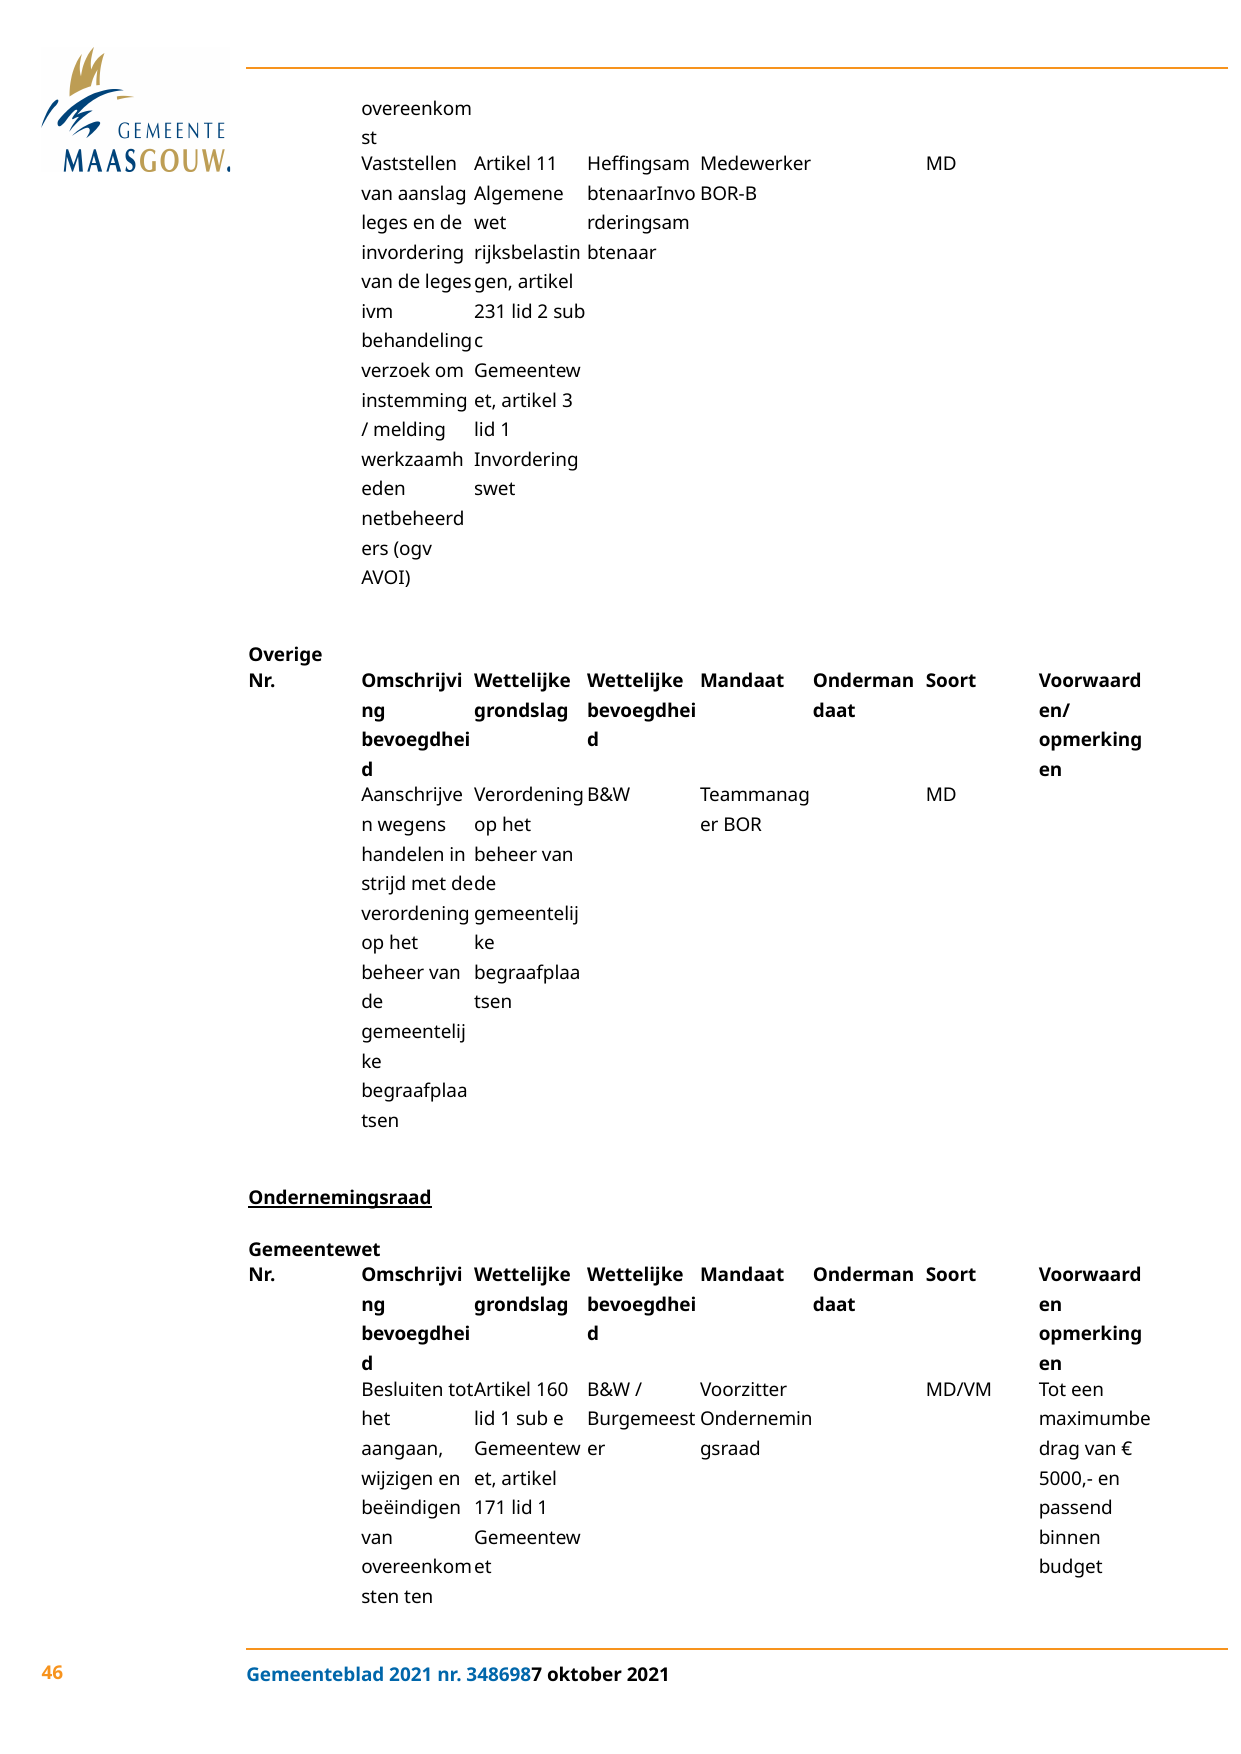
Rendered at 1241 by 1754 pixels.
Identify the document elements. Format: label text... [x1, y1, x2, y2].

table_cell Wettelijke grondslag [474, 1261, 587, 1376]
table_cell [813, 1210, 926, 1236]
table_cell Gemeentewet [248, 1236, 474, 1261]
table_cell [926, 1159, 1038, 1184]
table_cell [361, 590, 474, 616]
table_cell [926, 1210, 1038, 1236]
table_cell [1039, 1236, 1152, 1261]
table_cell [1039, 641, 1152, 667]
table_cell [1039, 150, 1152, 590]
table_cell [474, 1184, 587, 1210]
table_cell Soort [926, 667, 1038, 782]
table_cell [1039, 1159, 1152, 1184]
table_cell [700, 590, 813, 616]
table_cell Wettelijke grondslag [474, 667, 587, 782]
table_cell [587, 1159, 700, 1184]
table_cell [1039, 95, 1152, 150]
table_cell [474, 590, 587, 616]
table_cell [813, 1133, 926, 1158]
table_cell [1039, 590, 1152, 616]
table_cell [248, 782, 361, 1133]
table_cell Ondermandaat [813, 1261, 926, 1376]
table_cell [248, 1210, 361, 1236]
table_cell [474, 641, 587, 667]
table_cell [248, 590, 361, 616]
table_cell Ondernemingsraad [248, 1184, 474, 1210]
table_cell [248, 95, 361, 150]
table_cell [587, 641, 700, 667]
table_cell [813, 95, 926, 150]
table_cell [813, 1184, 926, 1210]
table_cell [474, 1210, 587, 1236]
table_cell Teammanager BOR [700, 782, 813, 1133]
table_cell [700, 1236, 813, 1261]
table_cell [248, 1133, 361, 1158]
table_cell [926, 641, 1038, 667]
table_cell [926, 1236, 1038, 1261]
table_cell B&W [587, 782, 700, 1133]
table_cell [813, 150, 926, 590]
table_cell [700, 1133, 813, 1158]
table_cell [587, 616, 700, 641]
table_cell Tot een maximumbedrag van € 5000,- en passend binnen budget [1039, 1376, 1152, 1609]
table_cell MD [926, 150, 1038, 590]
table_cell Mandaat [700, 667, 813, 782]
table_cell [1039, 1210, 1152, 1236]
table_cell Voorwaarden/opmerkingen [1039, 667, 1152, 782]
table_cell [813, 641, 926, 667]
table_cell [700, 95, 813, 150]
table_cell [361, 1210, 474, 1236]
table_cell [700, 616, 813, 641]
table_cell [813, 782, 926, 1133]
table_cell [1039, 616, 1152, 641]
picture [41, 47, 231, 172]
table_cell [926, 95, 1038, 150]
table_cell [926, 616, 1038, 641]
table_cell Besluiten tot het aangaan, wijzigen en beëindigen van overeenkomsten ten [361, 1376, 474, 1609]
table_cell [474, 95, 587, 150]
table_cell [587, 590, 700, 616]
table_cell Artikel 11 Algemene wet rijksbelastingen, artikel 231 lid 2 sub c Gemeentewet, artikel 3 lid 1 Invorderingswet [474, 150, 587, 590]
table_cell [700, 1210, 813, 1236]
table_cell [813, 1376, 926, 1609]
table_cell [474, 1159, 587, 1184]
table_cell Wettelijke bevoegdheid [587, 1261, 700, 1376]
table_cell [813, 1236, 926, 1261]
table_cell [926, 590, 1038, 616]
table_cell HeffingsambtenaarInvorderingsambtenaar [587, 150, 700, 590]
table_cell Vaststellen van aanslag leges en de invordering van de leges ivm behandeling verzoek om instemming / melding werkzaamheden netbeheerders (ogv AVOI) [361, 150, 474, 590]
table_cell Nr. [248, 667, 361, 782]
table_cell [361, 1133, 474, 1158]
table_cell [361, 616, 474, 641]
table_cell Wettelijke bevoegdheid [587, 667, 700, 782]
table_cell [813, 616, 926, 641]
table_cell [587, 1210, 700, 1236]
table_cell [474, 616, 587, 641]
table_cell Overige [248, 641, 474, 667]
table_cell Omschrijving bevoegdheid [361, 667, 474, 782]
table_cell Omschrijving bevoegdheid [361, 1261, 474, 1376]
table_cell [474, 1133, 587, 1158]
table_cell [587, 1184, 700, 1210]
table_cell [361, 1159, 474, 1184]
table_cell Nr. [248, 1261, 361, 1376]
table_cell [926, 1184, 1038, 1210]
table_cell Ondermandaat [813, 667, 926, 782]
table_cell Verordening op het beheer van de gemeentelijke begraafplaatsen [474, 782, 587, 1133]
table_cell [587, 95, 700, 150]
table_cell Aanschrijven wegens handelen in strijd met de verordening op het beheer van de gemeentelijke begraafplaatsen [361, 782, 474, 1133]
table_cell Voorwaarden opmerkingen [1039, 1261, 1152, 1376]
table_cell [587, 1133, 700, 1158]
table_cell Soort [926, 1261, 1038, 1376]
table_cell Medewerker BOR-B [700, 150, 813, 590]
table_cell [248, 150, 361, 590]
table_cell [700, 1159, 813, 1184]
table_cell B&W / Burgemeester [587, 1376, 700, 1609]
table_cell [587, 1236, 700, 1261]
table_cell [700, 641, 813, 667]
table_cell [1039, 782, 1152, 1133]
table_cell [474, 1236, 587, 1261]
table_cell [700, 1184, 813, 1210]
table_cell [813, 1159, 926, 1184]
table_cell [248, 616, 361, 641]
table_cell overeenkomst [361, 95, 474, 150]
table_cell [813, 590, 926, 616]
table_cell [248, 1376, 361, 1609]
table_cell MD [926, 782, 1038, 1133]
table_cell Artikel 160 lid 1 sub e Gemeentewet, artikel 171 lid 1 Gemeentewet [474, 1376, 587, 1609]
table_cell [1039, 1184, 1152, 1210]
table_cell MD/VM [926, 1376, 1038, 1609]
table_cell Mandaat [700, 1261, 813, 1376]
table_cell [926, 1133, 1038, 1158]
table_cell [1039, 1133, 1152, 1158]
table_cell [248, 1159, 361, 1184]
table_cell Voorzitter Ondernemingsraad [700, 1376, 813, 1609]
